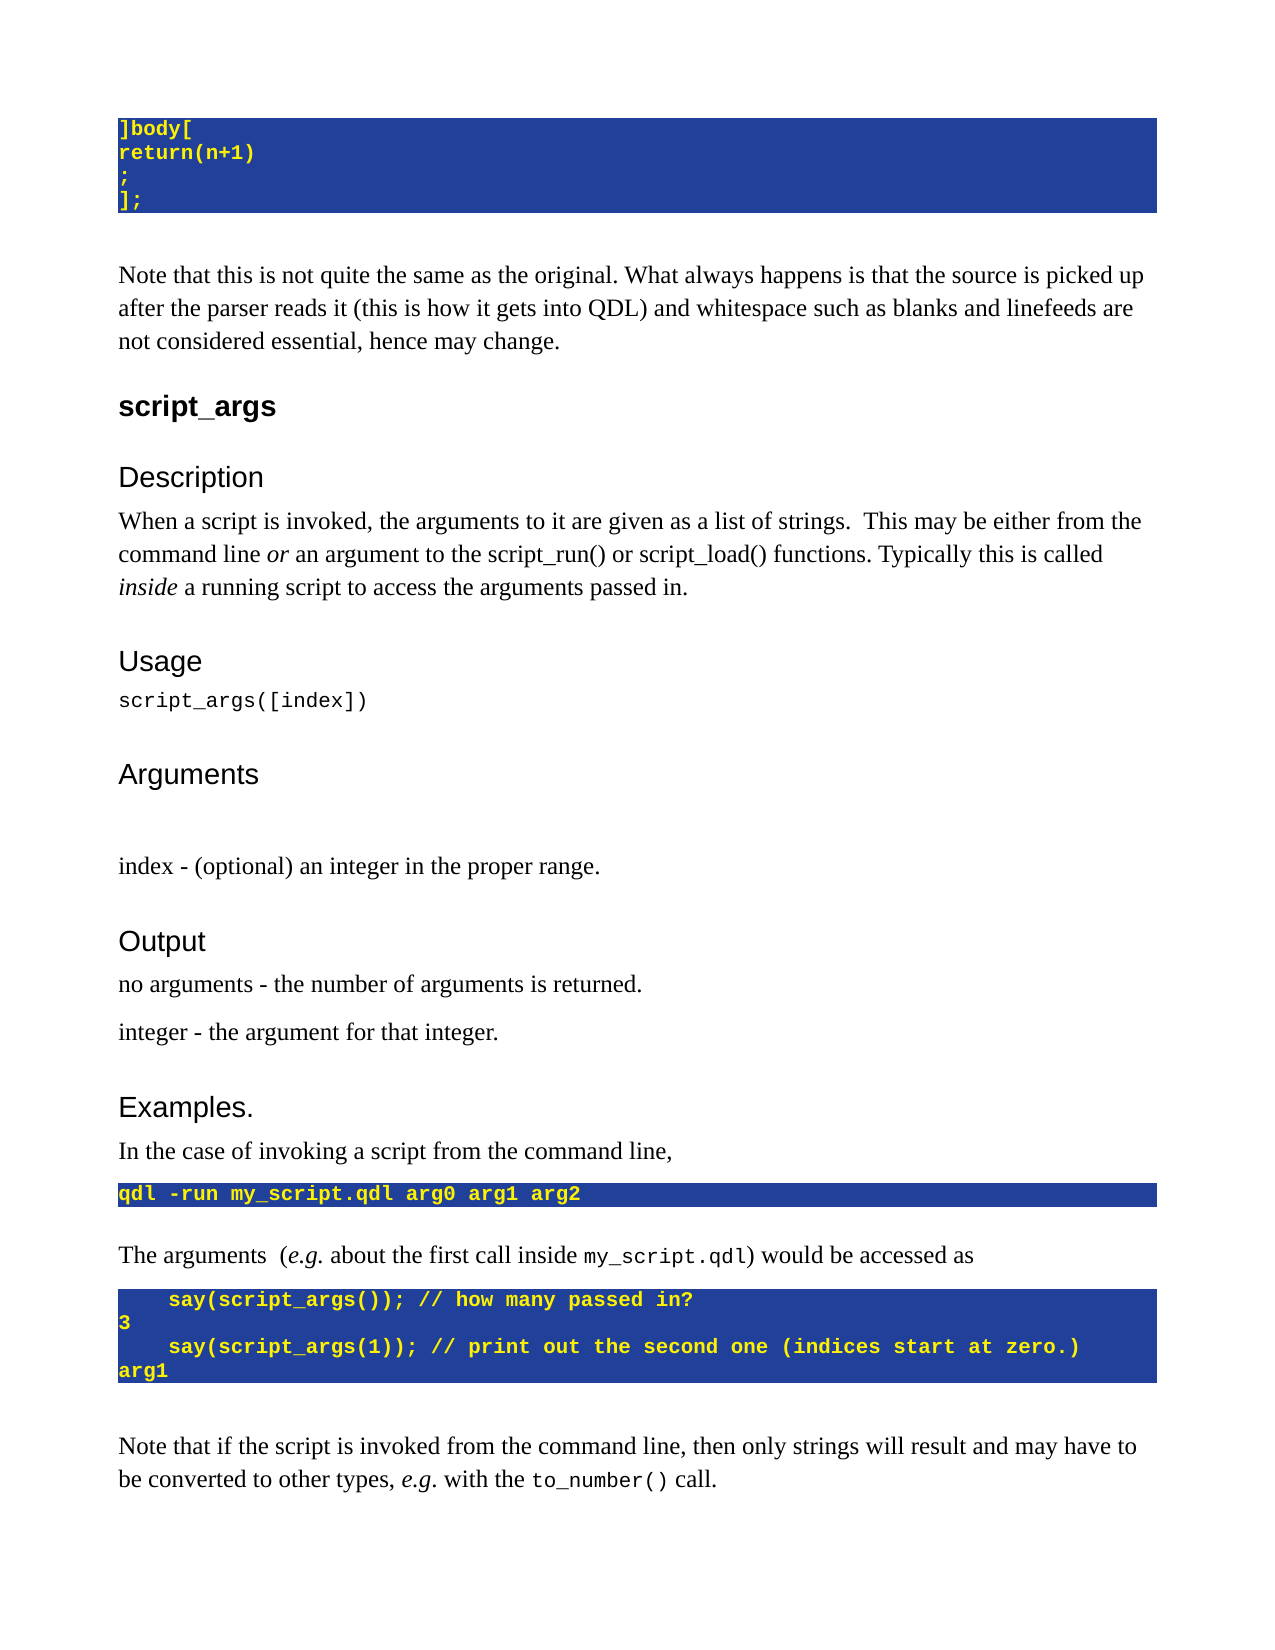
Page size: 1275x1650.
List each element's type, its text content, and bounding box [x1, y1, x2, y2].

text return(n+1) [118, 142, 1157, 165]
subtitle Arguments [118, 757, 1157, 791]
text ]body[ [118, 118, 1157, 142]
text script_args([index]) [118, 691, 1157, 714]
subtitle script_args [118, 388, 1157, 422]
text say(script_args()); // how many passed in? [118, 1289, 1157, 1312]
subtitle Usage [118, 644, 1157, 678]
text ; [118, 165, 1157, 189]
text The arguments (e.g. about the first call inside my_script.qdl) would be accessed as [118, 1207, 1157, 1270]
text arg1 [118, 1359, 1157, 1383]
text ]; [118, 189, 1157, 213]
text 3 [118, 1312, 1157, 1336]
text no arguments - the number of arguments is returned. [118, 969, 1157, 998]
text Note that if the script is invoked from the command line, then only strings will result and may have to be converted to other types, e.g. with the to_number() call. [118, 1431, 1157, 1526]
text index - (optional) an integer in the proper range. [118, 851, 1157, 880]
subtitle Description [118, 460, 1157, 493]
text Note that this is not quite the same as the original. What always happens is that the source is picked up after the parser reads it (this is how it gets into QDL) and whitespace such as blanks and linefeeds are not considered essential, hence may change. [118, 260, 1157, 355]
subtitle Output [118, 923, 1157, 957]
text When a script is invoked, the arguments to it are given as a list of strings. This may be either from the command line or an argument to the script_run() or script_load() functions. Typically this is called inside a running script to access the arguments passed in. [118, 506, 1157, 601]
text integer - the argument for that integer. [118, 1017, 1157, 1046]
text say(script_args(1)); // print out the second one (indices start at zero.) [118, 1336, 1157, 1359]
subtitle Examples. [118, 1090, 1157, 1123]
text In the case of invoking a script from the command line, [118, 1136, 1157, 1164]
text qdl -run my_script.qdl arg0 arg1 arg2 [118, 1183, 1157, 1207]
